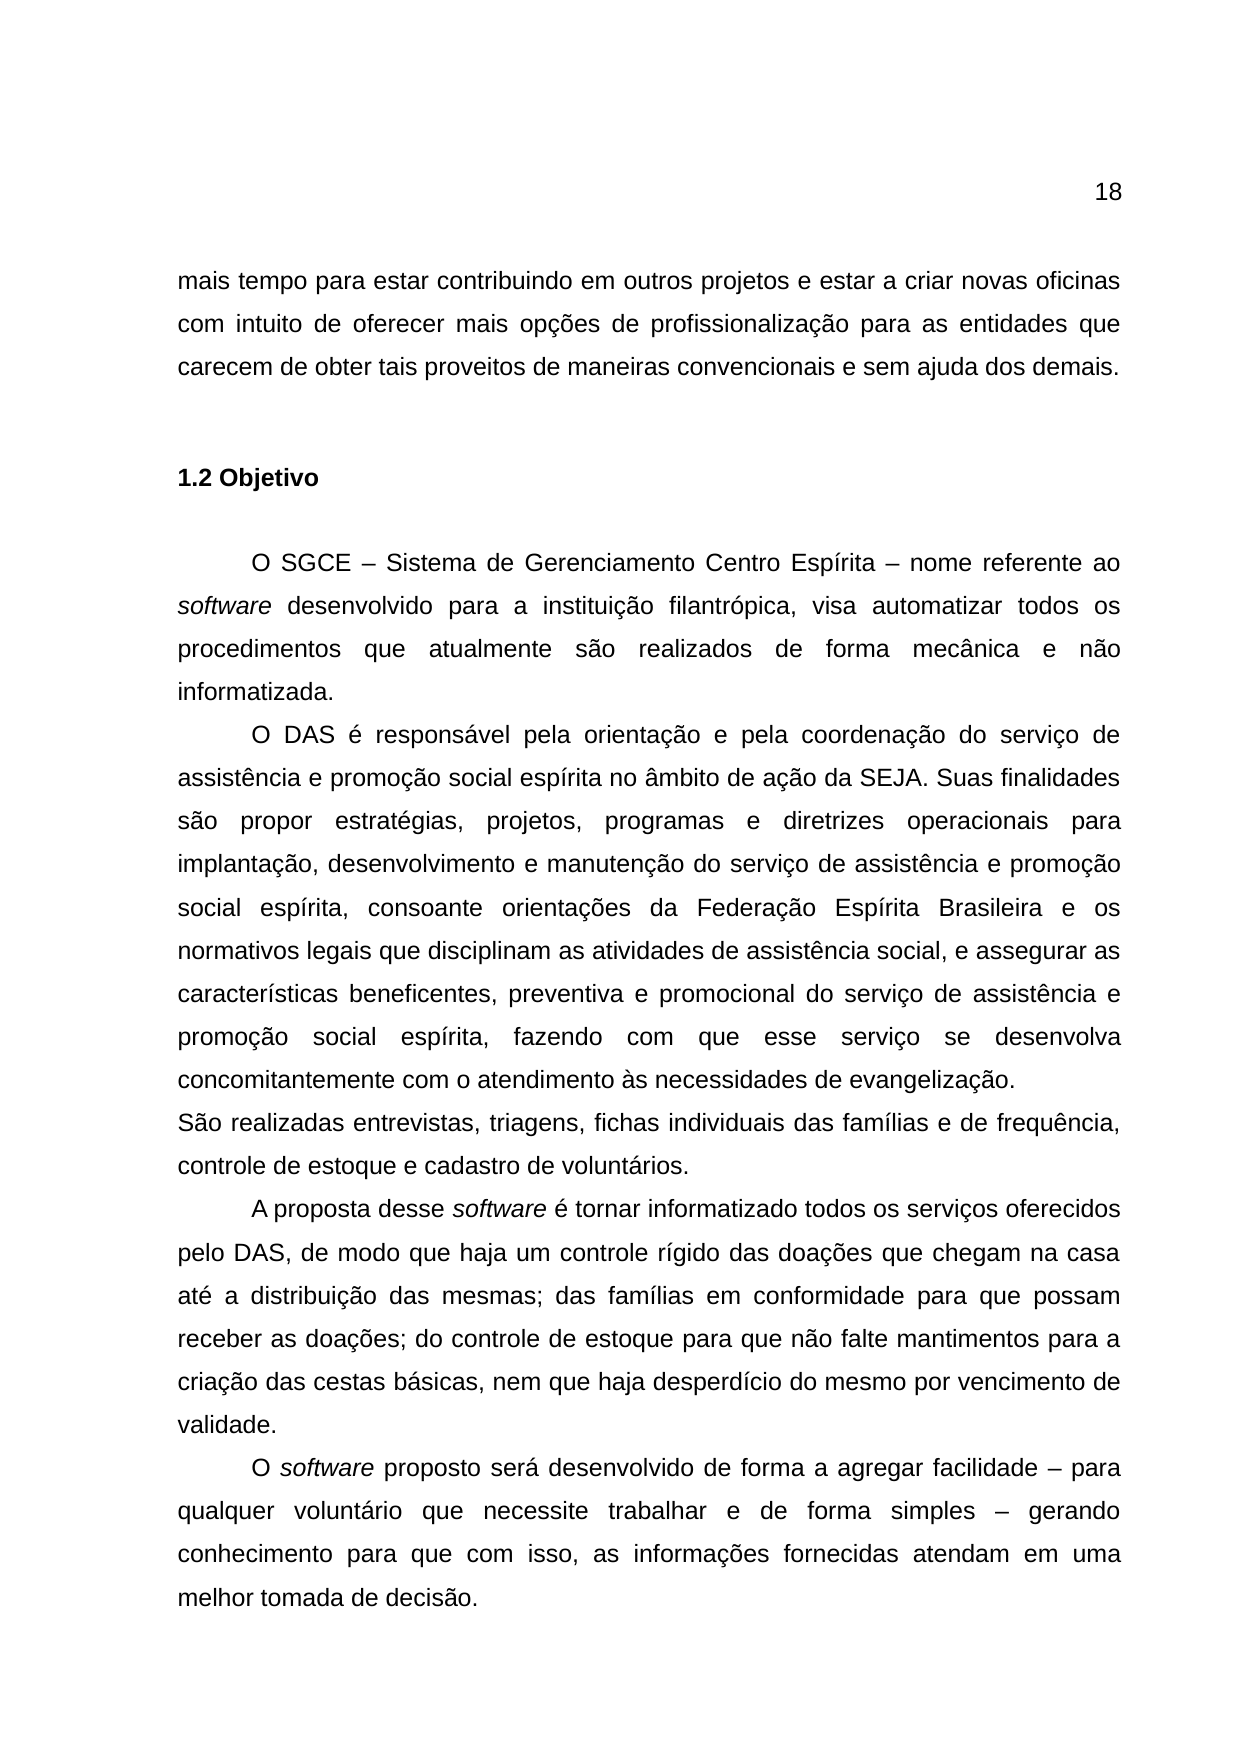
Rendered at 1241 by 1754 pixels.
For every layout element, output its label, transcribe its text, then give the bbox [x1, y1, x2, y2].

text A proposta desse software é tornar informatizado todos os serviços oferecidos pelo DAS, de modo que haja um controle rígido das doações que chegam na casa até a distribuição das mesmas; das famílias em conformidade para que possam receber as doações; do controle de estoque para que não falte mantimentos para a criação das cestas básicas, nem que haja desperdício do mesmo por vencimento de validade. [177, 1194, 1122, 1439]
text São realizadas entrevistas, triagens, fichas individuais das famílias e de frequência, controle de estoque e cadastro de voluntários. [177, 1108, 1122, 1180]
text mais tempo para estar contribuindo em outros projetos e estar a criar novas oficinas com intuito de oferecer mais opções de profissionalização para as entidades que carecem de obter tais proveitos de maneiras convencionais e sem ajuda dos demais. [177, 266, 1122, 381]
text O software proposto será desenvolvido de forma a agregar facilidade – para qualquer voluntário que necessite trabalhar e de forma simples – gerando conhecimento para que com isso, as informações fornecidas atendam em uma melhor tomada de decisão. [177, 1453, 1122, 1611]
text O SGCE – Sistema de Gerenciamento Centro Espírita – nome referente ao software desenvolvido para a instituição filantrópica, visa automatizar todos os procedimentos que atualmente são realizados de forma mecânica e não informatizada. [177, 548, 1122, 706]
text O DAS é responsável pela orientação e pela coordenação do serviço de assistência e promoção social espírita no âmbito de ação da SEJA. Suas finalidades são propor estratégias, projetos, programas e diretrizes operacionais para implantação, desenvolvimento e manutenção do serviço de assistência e promoção social espírita, consoante orientações da Federação Espírita Brasileira e os normativos legais que disciplinam as atividades de assistência social, e assegurar as características beneficentes, preventiva e promocional do serviço de assistência e promoção social espírita, fazendo com que esse serviço se desenvolva concomitantemente com o atendimento às necessidades de evangelização. [177, 720, 1122, 1094]
subtitle 1.2 Objetivo [177, 463, 1122, 492]
